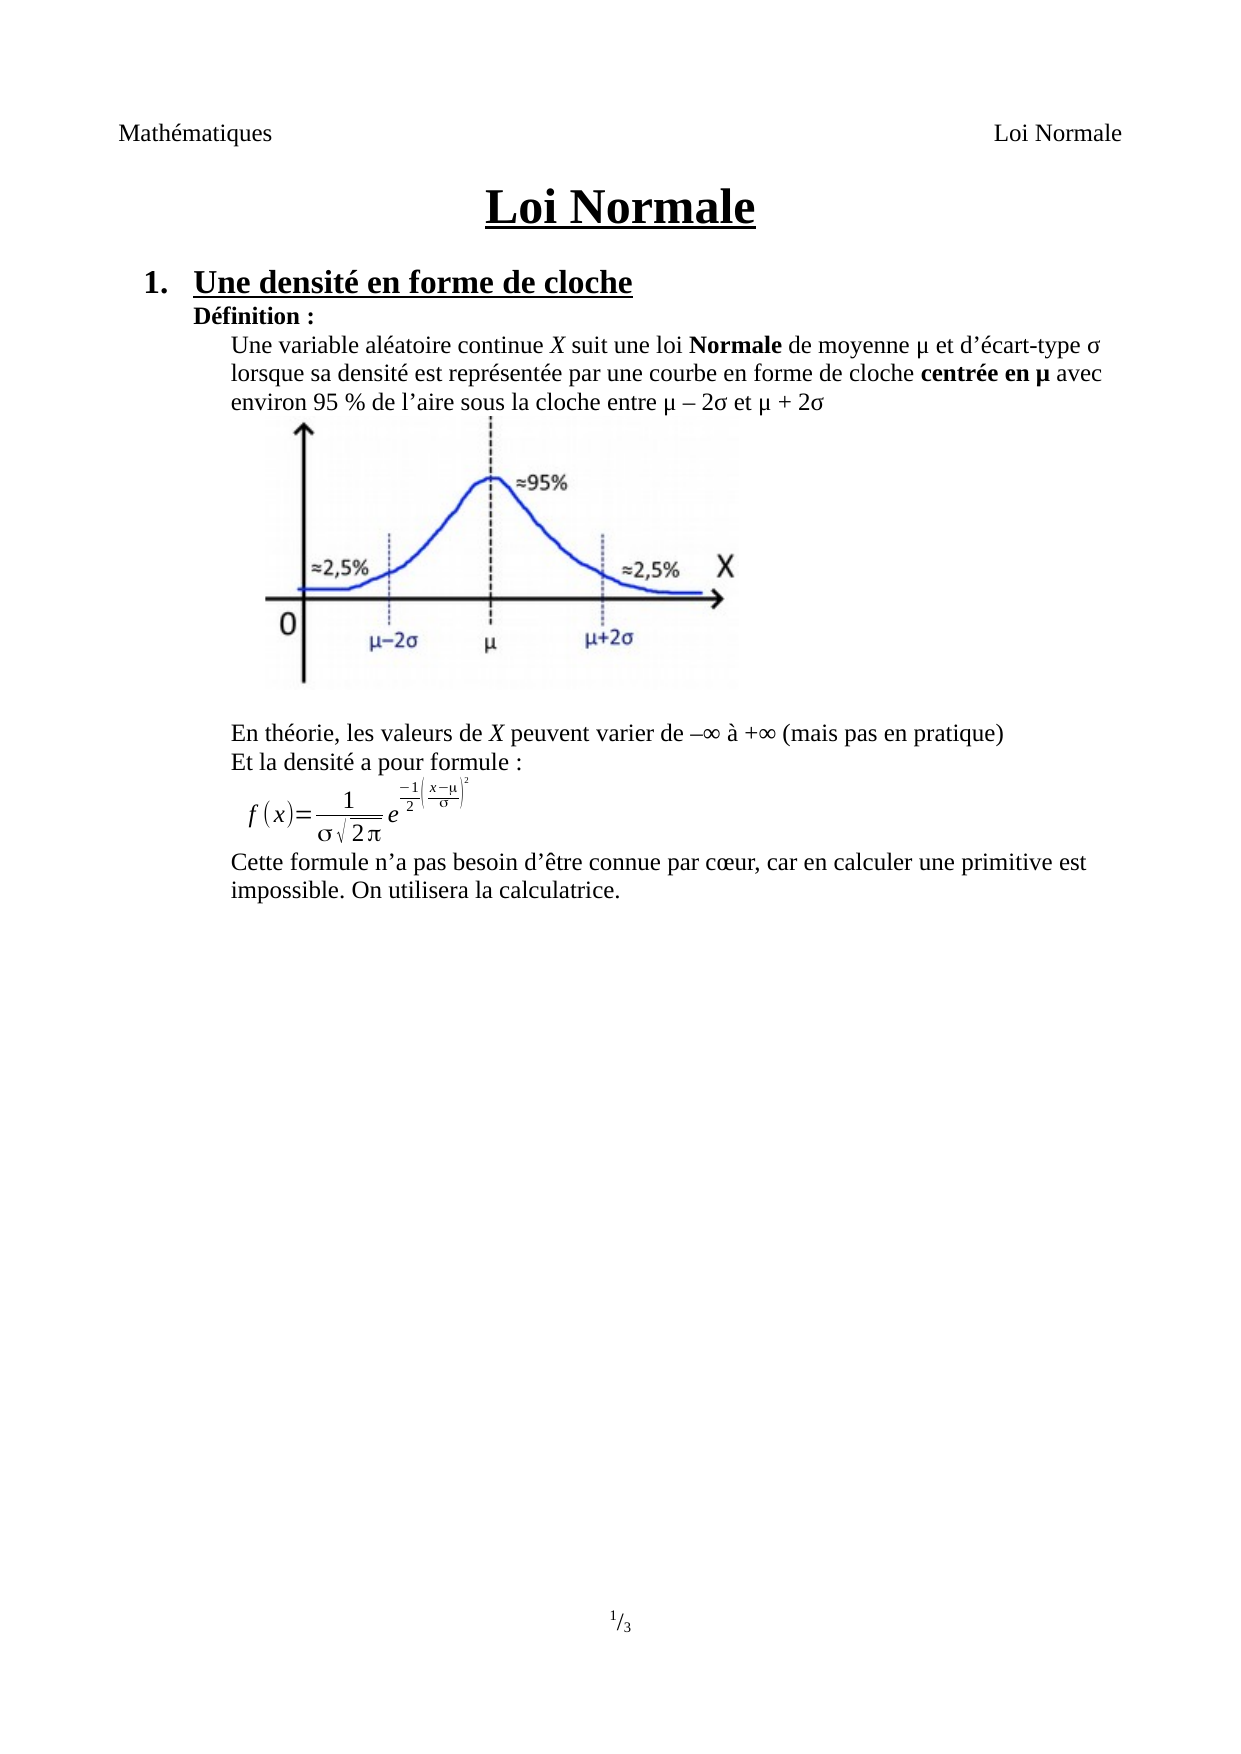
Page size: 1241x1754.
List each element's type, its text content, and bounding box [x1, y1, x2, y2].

list Une variable aléatoire continue X suit une loi Normale de moyenne μ et d’écart-type σ lorsque sa densité est représentée par une courbe en forme de cloche centrée en μ avec environ 95 % de l’aire sous la cloche entre μ – 2σ et μ + 2σ [193, 330, 1122, 416]
list Définition : [156, 301, 1122, 330]
list Et la densité a pour formule : [193, 747, 1122, 776]
list Une densité en forme de cloche [156, 263, 1122, 301]
text Loi Normale [118, 176, 1122, 234]
list Cette formule n’a pas besoin d’être connue par cœur, car en calculer une primitive est impossible. On utilisera la calculatrice. [193, 847, 1122, 904]
picture [265, 416, 739, 690]
list En théorie, les valeurs de X peuvent varier de –∞ à +∞ (mais pas en pratique) [193, 718, 1122, 747]
